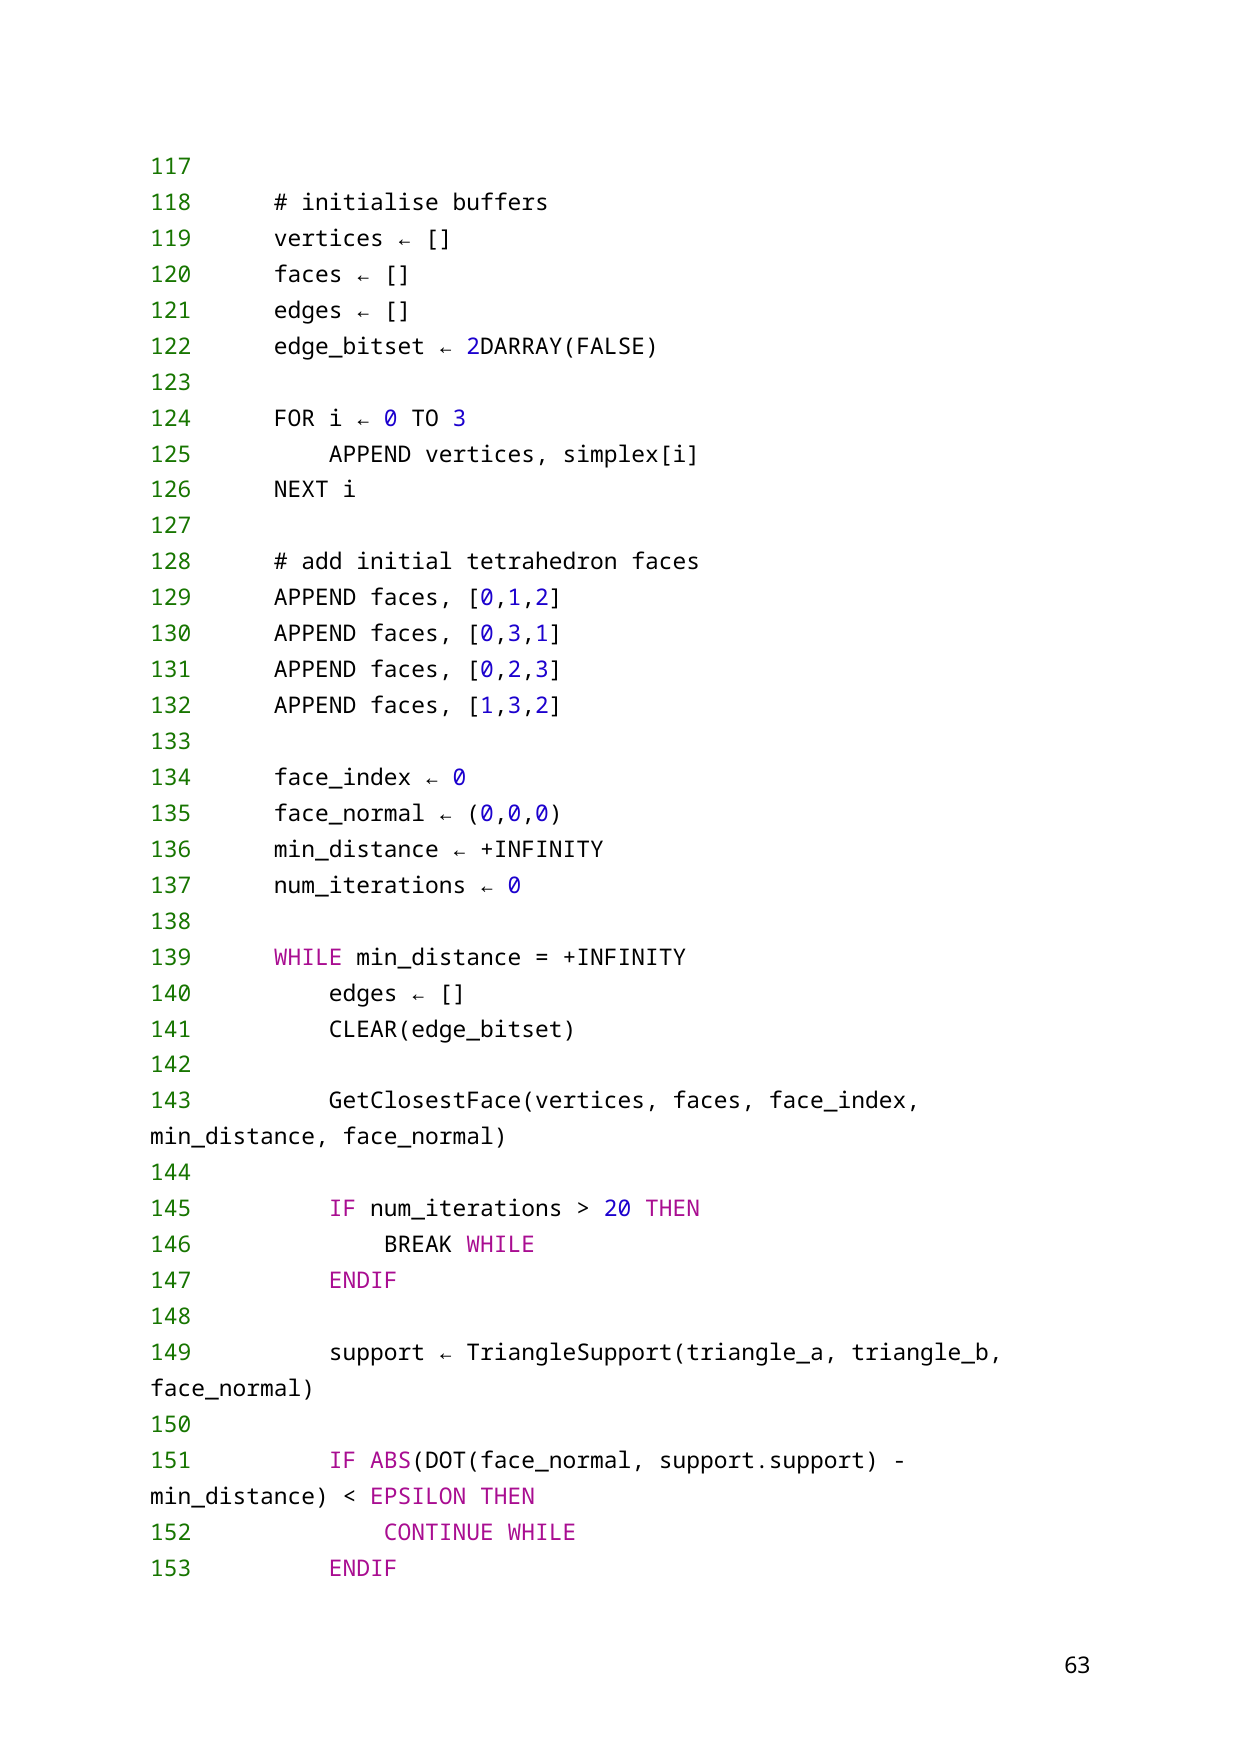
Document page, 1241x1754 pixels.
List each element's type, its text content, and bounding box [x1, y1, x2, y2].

text 129 APPEND faces, [0,1,2] [150, 581, 1090, 612]
text 152 CONTINUE WHILE [150, 1516, 1090, 1547]
text 132 APPEND faces, [1,3,2] [150, 689, 1090, 720]
text 138 [150, 905, 1090, 936]
text 141 CLEAR(edge_bitset) [150, 1012, 1090, 1044]
text 146 BREAK WHILE [150, 1228, 1090, 1259]
text 136 min_distance ← +INFINITY [150, 833, 1090, 864]
text 135 face_normal ← (0,0,0) [150, 797, 1090, 828]
text 117 [150, 150, 1090, 181]
text 142 [150, 1048, 1090, 1080]
text 143 GetClosestFace(vertices, faces, face_index, min_distance, face_normal) [150, 1084, 1090, 1152]
text 145 IF num_iterations > 20 THEN [150, 1192, 1090, 1223]
text 139 WHILE min_distance = +INFINITY [150, 941, 1090, 972]
text 124 FOR i ← 0 TO 3 [150, 402, 1090, 433]
text 151 IF ABS(DOT(face_normal, support.support) - min_distance) < EPSILON THEN [150, 1444, 1090, 1511]
text 127 [150, 509, 1090, 541]
text 147 ENDIF [150, 1264, 1090, 1295]
text 118 # initialise buffers [150, 186, 1090, 217]
text 150 [150, 1408, 1090, 1439]
text 126 NEXT i [150, 473, 1090, 505]
text 144 [150, 1156, 1090, 1187]
text 140 edges ← [] [150, 977, 1090, 1008]
text 119 vertices ← [] [150, 222, 1090, 253]
text 149 support ← TriangleSupport(triangle_a, triangle_b, face_normal) [150, 1336, 1090, 1403]
text 148 [150, 1300, 1090, 1331]
text 120 faces ← [] [150, 258, 1090, 289]
text 121 edges ← [] [150, 294, 1090, 325]
text 130 APPEND faces, [0,3,1] [150, 617, 1090, 648]
text 133 [150, 725, 1090, 756]
text 137 num_iterations ← 0 [150, 869, 1090, 900]
text 125 APPEND vertices, simplex[i] [150, 437, 1090, 469]
text 134 face_index ← 0 [150, 761, 1090, 792]
text 131 APPEND faces, [0,2,3] [150, 653, 1090, 684]
text 123 [150, 366, 1090, 397]
text 128 # add initial tetrahedron faces [150, 545, 1090, 577]
text 153 ENDIF [150, 1552, 1090, 1583]
text 122 edge_bitset ← 2DARRAY(FALSE) [150, 330, 1090, 361]
